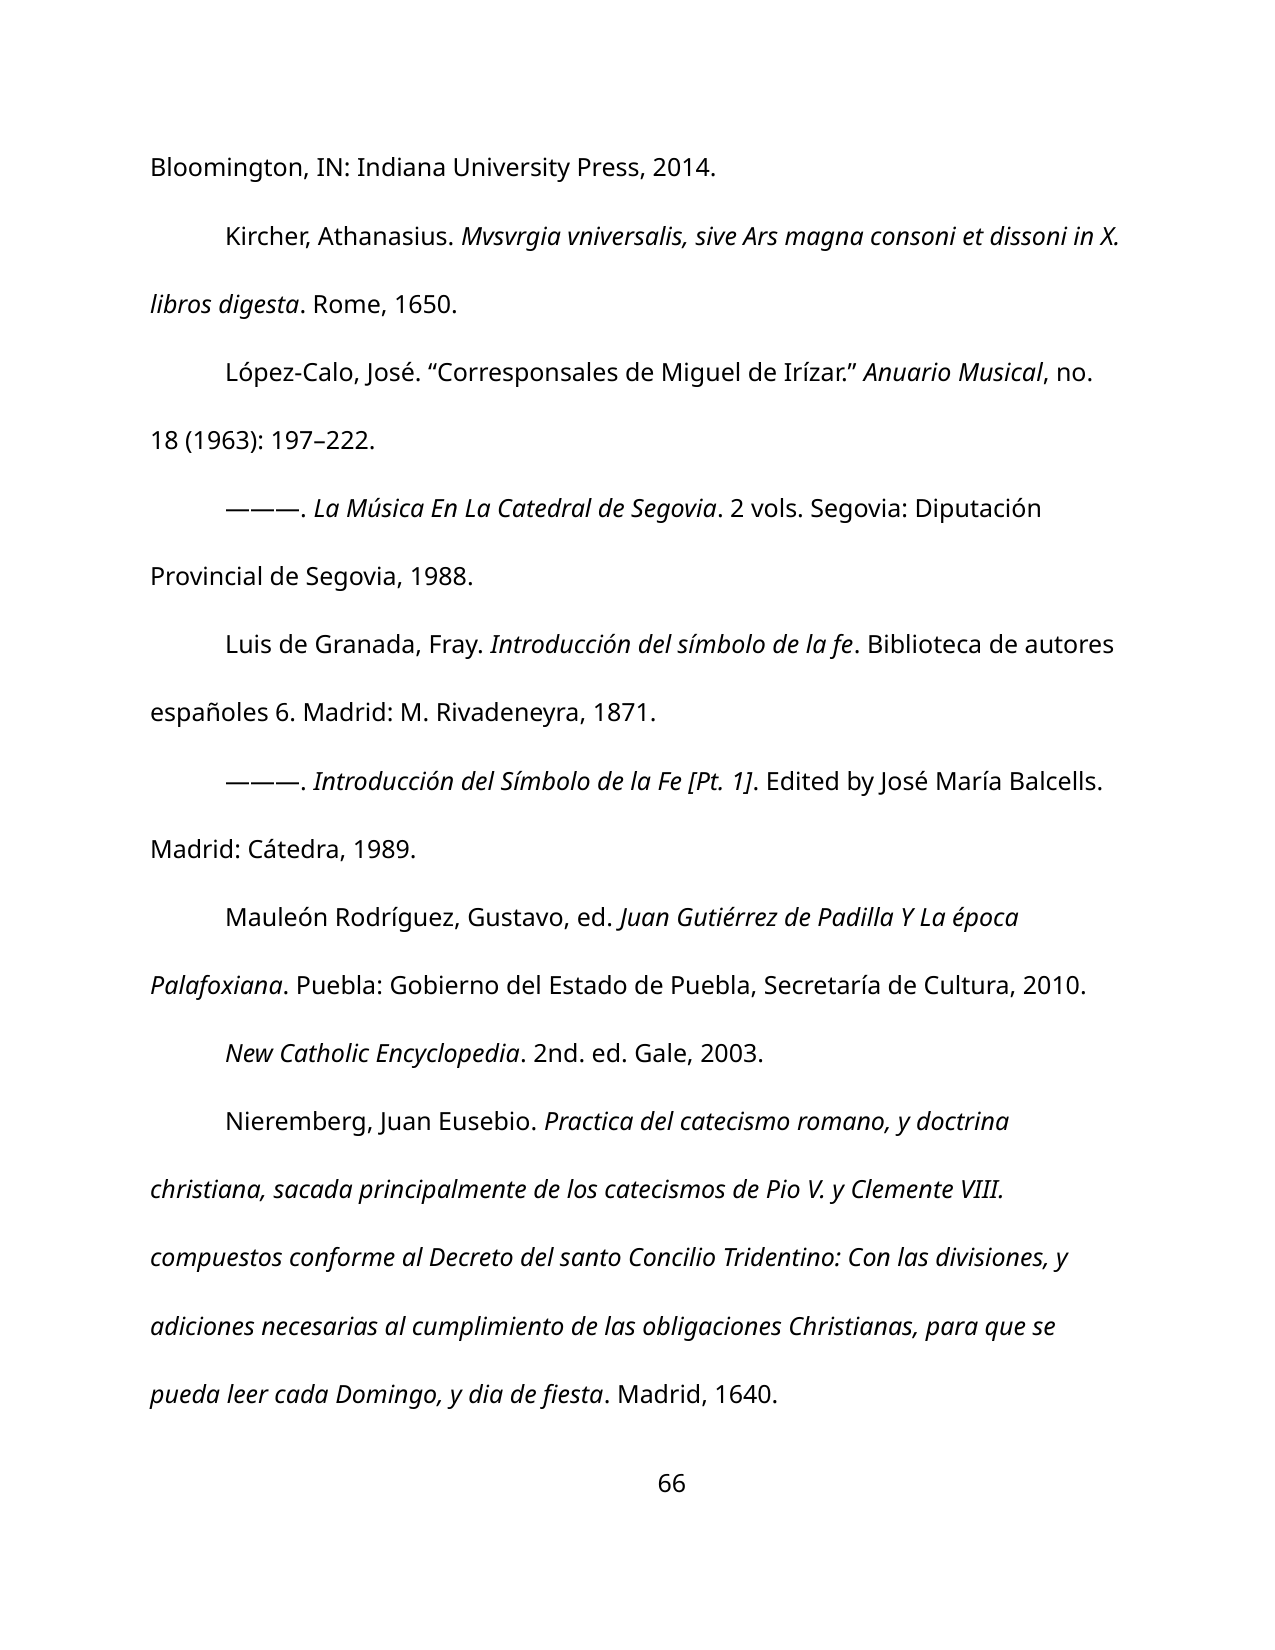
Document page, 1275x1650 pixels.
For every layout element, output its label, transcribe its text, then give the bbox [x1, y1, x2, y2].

text Luis de Granada, Fray. Introducción del símbolo de la fe. Biblioteca de autores españoles 6. Madrid: M. Rivadeneyra, 1871. [150, 627, 1125, 729]
text López-Calo, José. “Corresponsales de Miguel de Irízar.” Anuario Musical, no. 18 (1963): 197–222. [150, 354, 1125, 457]
text ———. Introducción del Símbolo de la Fe [Pt. 1]. Edited by José María Balcells. Madrid: Cátedra, 1989. [150, 763, 1125, 865]
text ———. La Música En La Catedral de Segovia. 2 vols. Segovia: Diputación Provincial de Segovia, 1988. [150, 491, 1125, 593]
text Mauleón Rodríguez, Gustavo, ed. Juan Gutiérrez de Padilla Y La época Palafoxiana. Puebla: Gobierno del Estado de Puebla, Secretaría de Cultura, 2010. [150, 899, 1125, 1002]
text New Catholic Encyclopedia. 2nd. ed. Gale, 2003. [150, 1036, 1125, 1070]
text Bloomington, IN: Indiana University Press, 2014. [150, 150, 1125, 184]
text Kircher, Athanasius. Mvsvrgia vniversalis, sive Ars magna consoni et dissoni in X. libros digesta. Rome, 1650. [150, 218, 1125, 320]
text Nieremberg, Juan Eusebio. Practica del catecismo romano, y doctrina christiana, sacada principalmente de los catecismos de Pio V. y Clemente VIII. compuestos conforme al Decreto del santo Concilio Tridentino: Con las divisiones, y adiciones necesarias al cumplimiento de las obligaciones Christianas, para que se pueda leer cada Domingo, y dia de fiesta. Madrid, 1640. [150, 1104, 1125, 1410]
